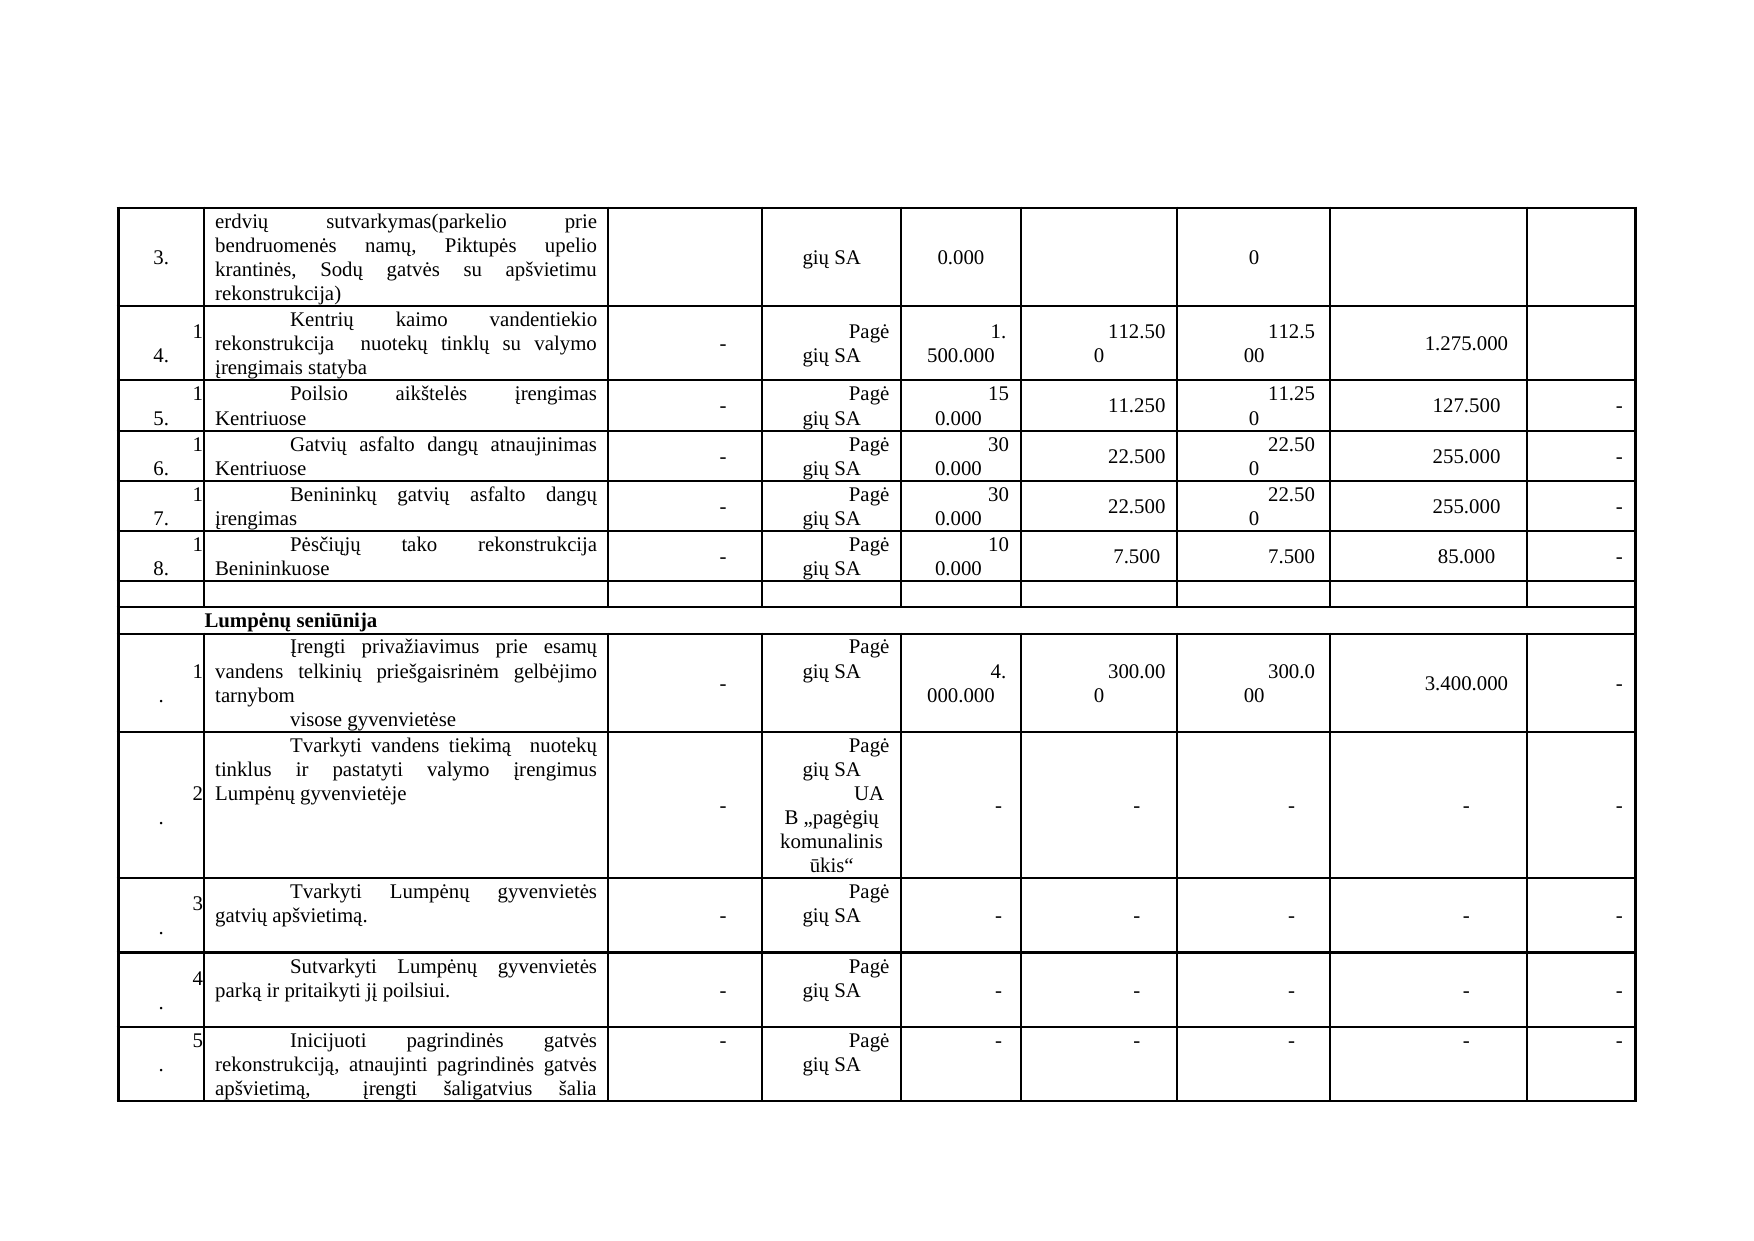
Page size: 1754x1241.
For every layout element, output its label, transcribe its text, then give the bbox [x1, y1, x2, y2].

table_cell 2. [120, 733, 203, 877]
table_cell 0 [1178, 209, 1329, 305]
table_cell - [1528, 482, 1634, 530]
table_cell 85.000 [1331, 532, 1526, 580]
table_cell 300.000 [902, 482, 1020, 530]
table_cell 300.000 [1022, 635, 1176, 731]
table_cell 22.500 [1178, 432, 1329, 480]
table_cell - [1178, 1028, 1329, 1100]
table_cell - [609, 879, 761, 951]
table_cell - [1331, 879, 1526, 951]
table_cell 11.250 [1022, 381, 1176, 429]
table_cell Pagėgių SA [763, 635, 900, 731]
table_cell [1331, 582, 1526, 606]
table_cell - [1528, 1028, 1634, 1100]
table_cell - [902, 1028, 1020, 1100]
table_cell 150.000 [902, 381, 1020, 429]
table_cell - [1022, 879, 1176, 951]
table_cell 14. [120, 307, 203, 379]
table_cell - [609, 482, 761, 530]
table_cell 112.500 [1178, 307, 1329, 379]
table_cell Inicijuoti pagrindinės gatvės rekonstrukciją, atnaujinti pagrindinės gatvės apšvietimą, įrengti šaligatvius šalia [205, 1028, 607, 1100]
table_cell 15. [120, 381, 203, 429]
table_cell - [609, 635, 761, 731]
table_cell Pagėgių SA [763, 879, 900, 951]
table_cell 22.500 [1022, 482, 1176, 530]
table_cell Pagėgių SA [763, 381, 900, 429]
table_cell 7.500 [1022, 532, 1176, 580]
table_cell [763, 582, 900, 606]
table_cell 3.400.000 [1331, 635, 1526, 731]
table_cell - [1528, 733, 1634, 877]
table_cell - [609, 307, 761, 379]
table_cell - [609, 1028, 761, 1100]
table_cell - [609, 209, 761, 305]
table_cell 255.000 [1331, 432, 1526, 480]
table_cell [609, 582, 761, 606]
table_cell - [1178, 954, 1329, 1026]
table_cell Pagėgių SA [763, 954, 900, 1026]
table_cell - [609, 432, 761, 480]
table_cell - [1022, 733, 1176, 877]
table_cell - [609, 532, 761, 580]
table_cell gių SA [763, 209, 900, 305]
table_cell 1.500.000 [902, 307, 1020, 379]
table_cell - [1528, 432, 1634, 480]
table_cell - [1528, 635, 1634, 731]
table_cell 11.250 [1178, 381, 1329, 429]
table_cell 1.275.000 [1331, 307, 1526, 379]
table_cell - [1331, 1028, 1526, 1100]
table_cell erdvių sutvarkymas(parkelio prie bendruomenės namų, Piktupės upelio krantinės, Sodų gatvės su apšvietimu rekonstrukcija) [205, 209, 607, 305]
table_cell 18. [120, 532, 203, 580]
table_cell - [902, 954, 1020, 1026]
table_cell 22.500 [1022, 432, 1176, 480]
table_cell - [609, 733, 761, 877]
table_cell Pagėgių SA [763, 1028, 900, 1100]
table_cell Pėsčiųjų tako rekonstrukcija Benininkuose [205, 532, 607, 580]
table_cell Pagėgių SA [763, 482, 900, 530]
table_cell Pagėgių SA UAB „pagėgių komunalinis ūkis“ [763, 733, 900, 877]
table_cell 300.000 [902, 432, 1020, 480]
table_cell Sutvarkyti Lumpėnų gyvenvietės parką ir pritaikyti jį poilsiui. [205, 954, 607, 1026]
table_cell 300.000 [1178, 635, 1329, 731]
table_cell [1178, 582, 1329, 606]
table_cell [1022, 582, 1176, 606]
table_cell Gatvių asfalto dangų atnaujinimas Kentriuose [205, 432, 607, 480]
table_cell [902, 582, 1020, 606]
table_cell - [902, 733, 1020, 877]
table_cell - [1528, 879, 1634, 951]
table_cell 100.000 [902, 532, 1020, 580]
table_cell [1528, 307, 1634, 379]
table_cell 5. [120, 1028, 203, 1100]
table_cell - [1178, 733, 1329, 877]
table_cell - [1022, 1028, 1176, 1100]
table_cell - [1331, 733, 1526, 877]
table_cell Pagėgių SA [763, 307, 900, 379]
table_cell Pagėgių SA [763, 532, 900, 580]
table_cell [1528, 582, 1634, 606]
table_cell 17. [120, 482, 203, 530]
table_cell 4.000.000 [902, 635, 1020, 731]
table_cell Įrengti privažiavimus prie esamų vandens telkinių priešgaisrinėm gelbėjimo tarnybom visose gyvenvietėse [205, 635, 607, 731]
table_cell - [1022, 954, 1176, 1026]
table_cell 16. [120, 432, 203, 480]
table_cell 3. [120, 209, 203, 305]
table_cell - [609, 954, 761, 1026]
table_cell 7.500 [1178, 532, 1329, 580]
table_cell [1022, 209, 1176, 305]
table_cell [1331, 209, 1526, 305]
table_cell [205, 582, 607, 606]
table_cell [120, 582, 203, 606]
table_cell - [1528, 954, 1634, 1026]
table_cell Tvarkyti Lumpėnų gyvenvietės gatvių apšvietimą. [205, 879, 607, 951]
table_cell 127.500 [1331, 381, 1526, 429]
table_cell 4. [120, 954, 203, 1026]
table_cell - [609, 381, 761, 429]
table_cell Lumpėnų seniūnija [120, 608, 1634, 632]
table_cell - [1331, 954, 1526, 1026]
table_cell Benininkų gatvių asfalto dangų įrengimas [205, 482, 607, 530]
table_cell 112.500 [1022, 307, 1176, 379]
table_cell Kentrių kaimo vandentiekio rekonstrukcija nuotekų tinklų su valymo įrengimais statyba [205, 307, 607, 379]
table_cell - [902, 879, 1020, 951]
table_cell Pagėgių SA [763, 432, 900, 480]
table_cell 255.000 [1331, 482, 1526, 530]
table_cell 1. [120, 635, 203, 731]
table_cell - [1528, 381, 1634, 429]
table_cell Poilsio aikštelės įrengimas Kentriuose [205, 381, 607, 429]
table_cell Tvarkyti vandens tiekimą nuotekų tinklus ir pastatyti valymo įrengimus Lumpėnų gyvenvietėje [205, 733, 607, 877]
table_cell 3. [120, 879, 203, 951]
table_cell - [1528, 532, 1634, 580]
table_cell - [1178, 879, 1329, 951]
table_cell - [1528, 209, 1634, 305]
table_cell 22.500 [1178, 482, 1329, 530]
table_cell 0.000 [902, 209, 1020, 305]
